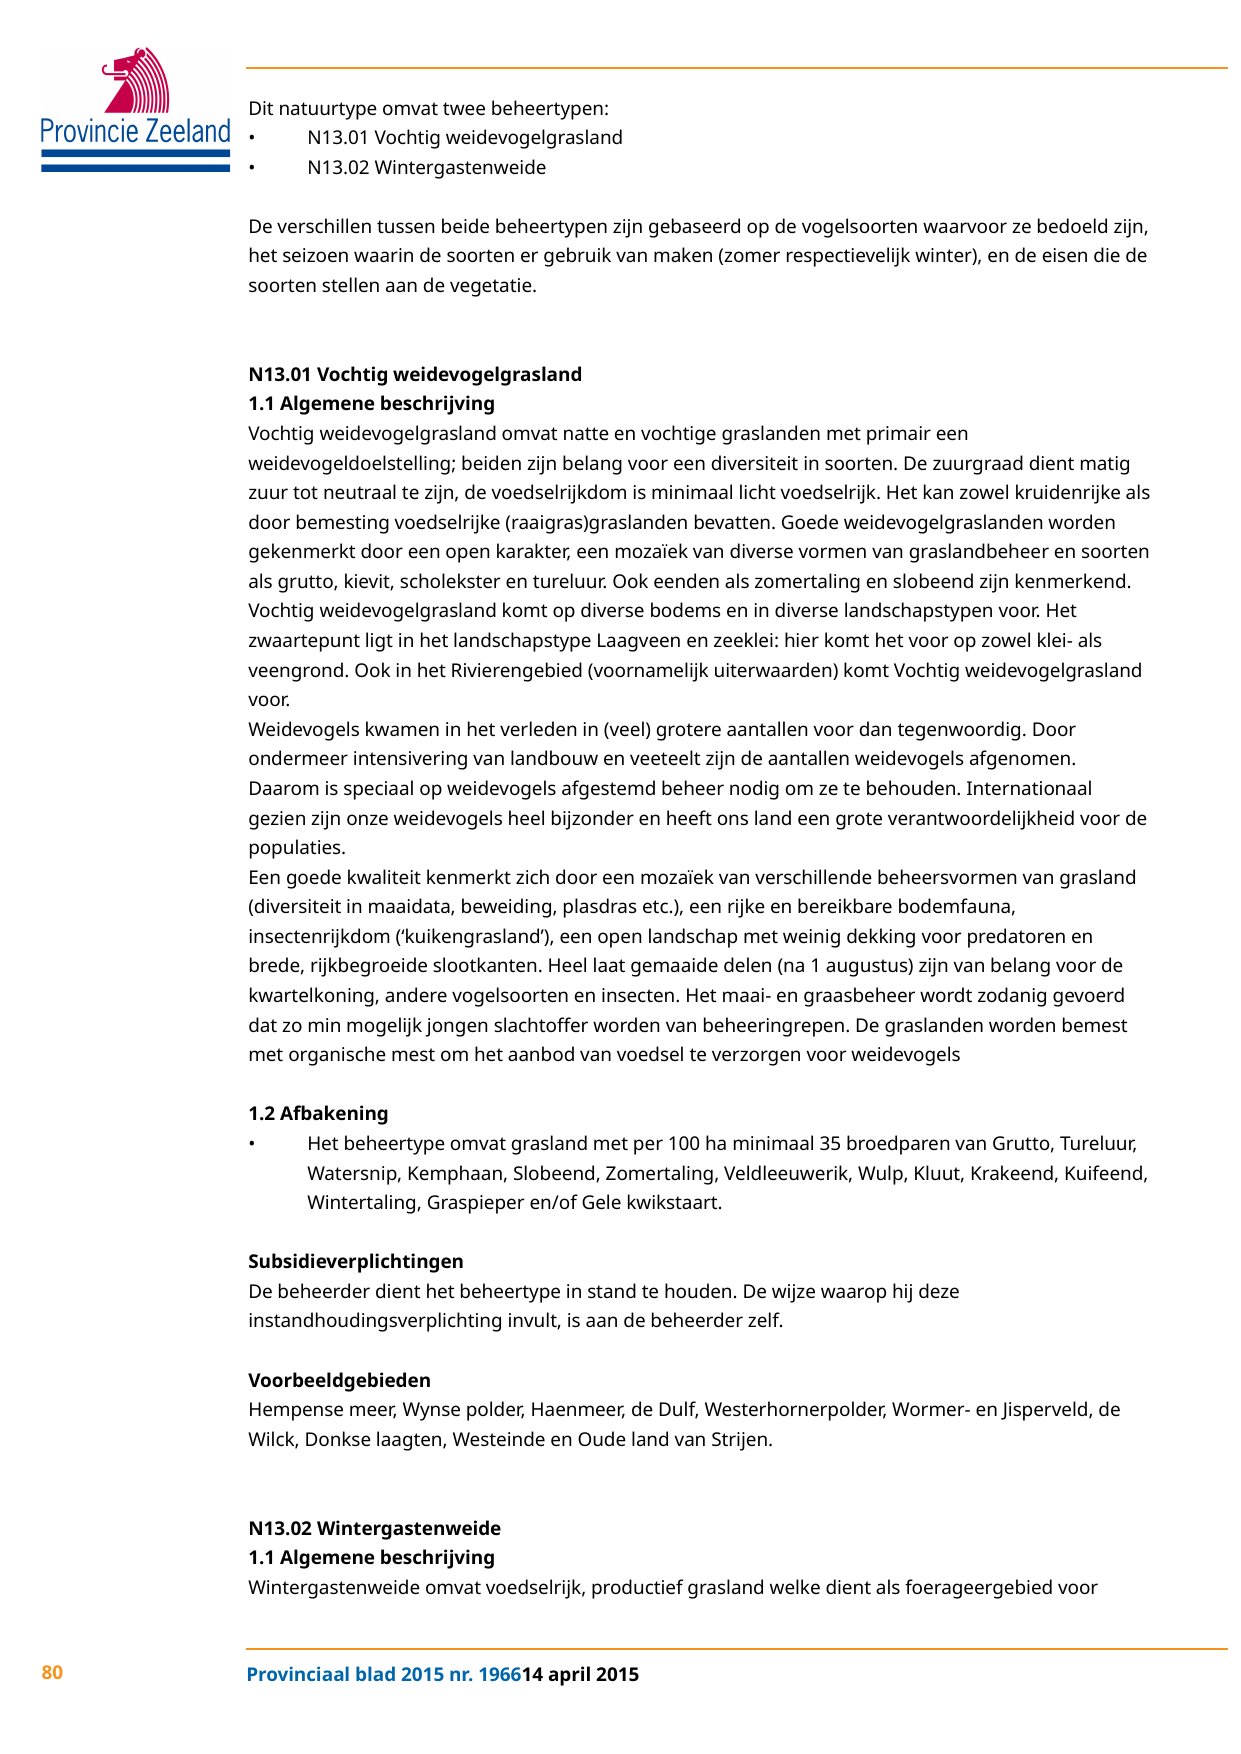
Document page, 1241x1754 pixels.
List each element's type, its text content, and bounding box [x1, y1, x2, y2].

text N13.02 Wintergastenweide [248, 1515, 1152, 1541]
text Vochtig weidevogelgrasland omvat natte en vochtige graslanden met primair een weidevogeldoelstelling; beiden zijn belang voor een diversiteit in soorten. De zuurgraad dient matig zuur tot neutraal te zijn, de voedselrijkdom is minimaal licht voedselrijk. Het kan zowel kruidenrijke als door bemesting voedselrijke (raaigras)graslanden bevatten. Goede weidevogelgraslanden worden gekenmerkt door een open karakter, een mozaïek van diverse vormen van graslandbeheer en soorten als grutto, kievit, scholekster en tureluur. Ook eenden als zomertaling en slobeend zijn kenmerkend. Vochtig weidevogelgrasland komt op diverse bodems en in diverse landschapstypen voor. Het zwaartepunt ligt in het landschapstype Laagveen en zeeklei: hier komt het voor op zowel klei- als veengrond. Ook in het Rivierengebied (voornamelijk uiterwaarden) komt Vochtig weidevogelgrasland voor. [248, 420, 1152, 712]
list Het beheertype omvat grasland met per 100 ha minimaal 35 broedparen van Grutto, Tureluur, Watersnip, Kemphaan, Slobeend, Zomertaling, Veldleeuwerik, Wulp, Kluut, Krakeend, Kuifeend, Wintertaling, Graspieper en/of Gele kwikstaart. [248, 1130, 1152, 1215]
text Hempense meer, Wynse polder, Haenmeer, de Dulf, Westerhornerpolder, Wormer- en Jisperveld, de Wilck, Donkse laagten, Westeinde en Oude land van Strijen. [248, 1396, 1152, 1452]
list N13.02 Wintergastenweide [248, 154, 1152, 180]
text Weidevogels kwamen in het verleden in (veel) grotere aantallen voor dan tegenwoordig. Door ondermeer intensivering van landbouw en veeteelt zijn de aantallen weidevogels afgenomen. Daarom is speciaal op weidevogels afgestemd beheer nodig om ze te behouden. Internationaal gezien zijn onze weidevogels heel bijzonder en heeft ons land een grote verantwoordelijkheid voor de populaties. [248, 716, 1152, 860]
text De verschillen tussen beide beheertypen zijn gebaseerd op de vogelsoorten waarvoor ze bedoeld zijn, het seizoen waarin de soorten er gebruik van maken (zomer respectievelijk winter), en de eisen die de soorten stellen aan de vegetatie. [248, 213, 1152, 298]
text De beheerder dient het beheertype in stand te houden. De wijze waarop hij deze instandhoudingsverplichting invult, is aan de beheerder zelf. [248, 1278, 1152, 1333]
picture [41, 47, 231, 172]
text 1.2 Afbakening [248, 1101, 1152, 1126]
text Subsidieverplichtingen [248, 1248, 1152, 1274]
text Voorbeeldgebieden [248, 1367, 1152, 1393]
list N13.01 Vochtig weidevogelgrasland [248, 124, 1152, 150]
text Een goede kwaliteit kenmerkt zich door een mozaïek van verschillende beheersvormen van grasland (diversiteit in maaidata, beweiding, plasdras etc.), een rijke en bereikbare bodemfauna, insectenrijkdom (‘kuikengrasland’), een open landschap met weinig dekking voor predatoren en brede, rijkbegroeide slootkanten. Heel laat gemaaide delen (na 1 augustus) zijn van belang voor de kwartelkoning, andere vogelsoorten en insecten. Het maai- en graasbeheer wordt zodanig gevoerd dat zo min mogelijk jongen slachtoffer worden van beheeringrepen. De graslanden worden bemest met organische mest om het aanbod van voedsel te verzorgen voor weidevogels [248, 864, 1152, 1067]
text Dit natuurtype omvat twee beheertypen: [248, 95, 1152, 121]
text 1.1 Algemene beschrijving [248, 391, 1152, 416]
text N13.01 Vochtig weidevogelgrasland [248, 361, 1152, 387]
text Wintergastenweide omvat voedselrijk, productief grasland welke dient als foerageergebied voor [248, 1574, 1152, 1600]
text 1.1 Algemene beschrijving [248, 1544, 1152, 1570]
